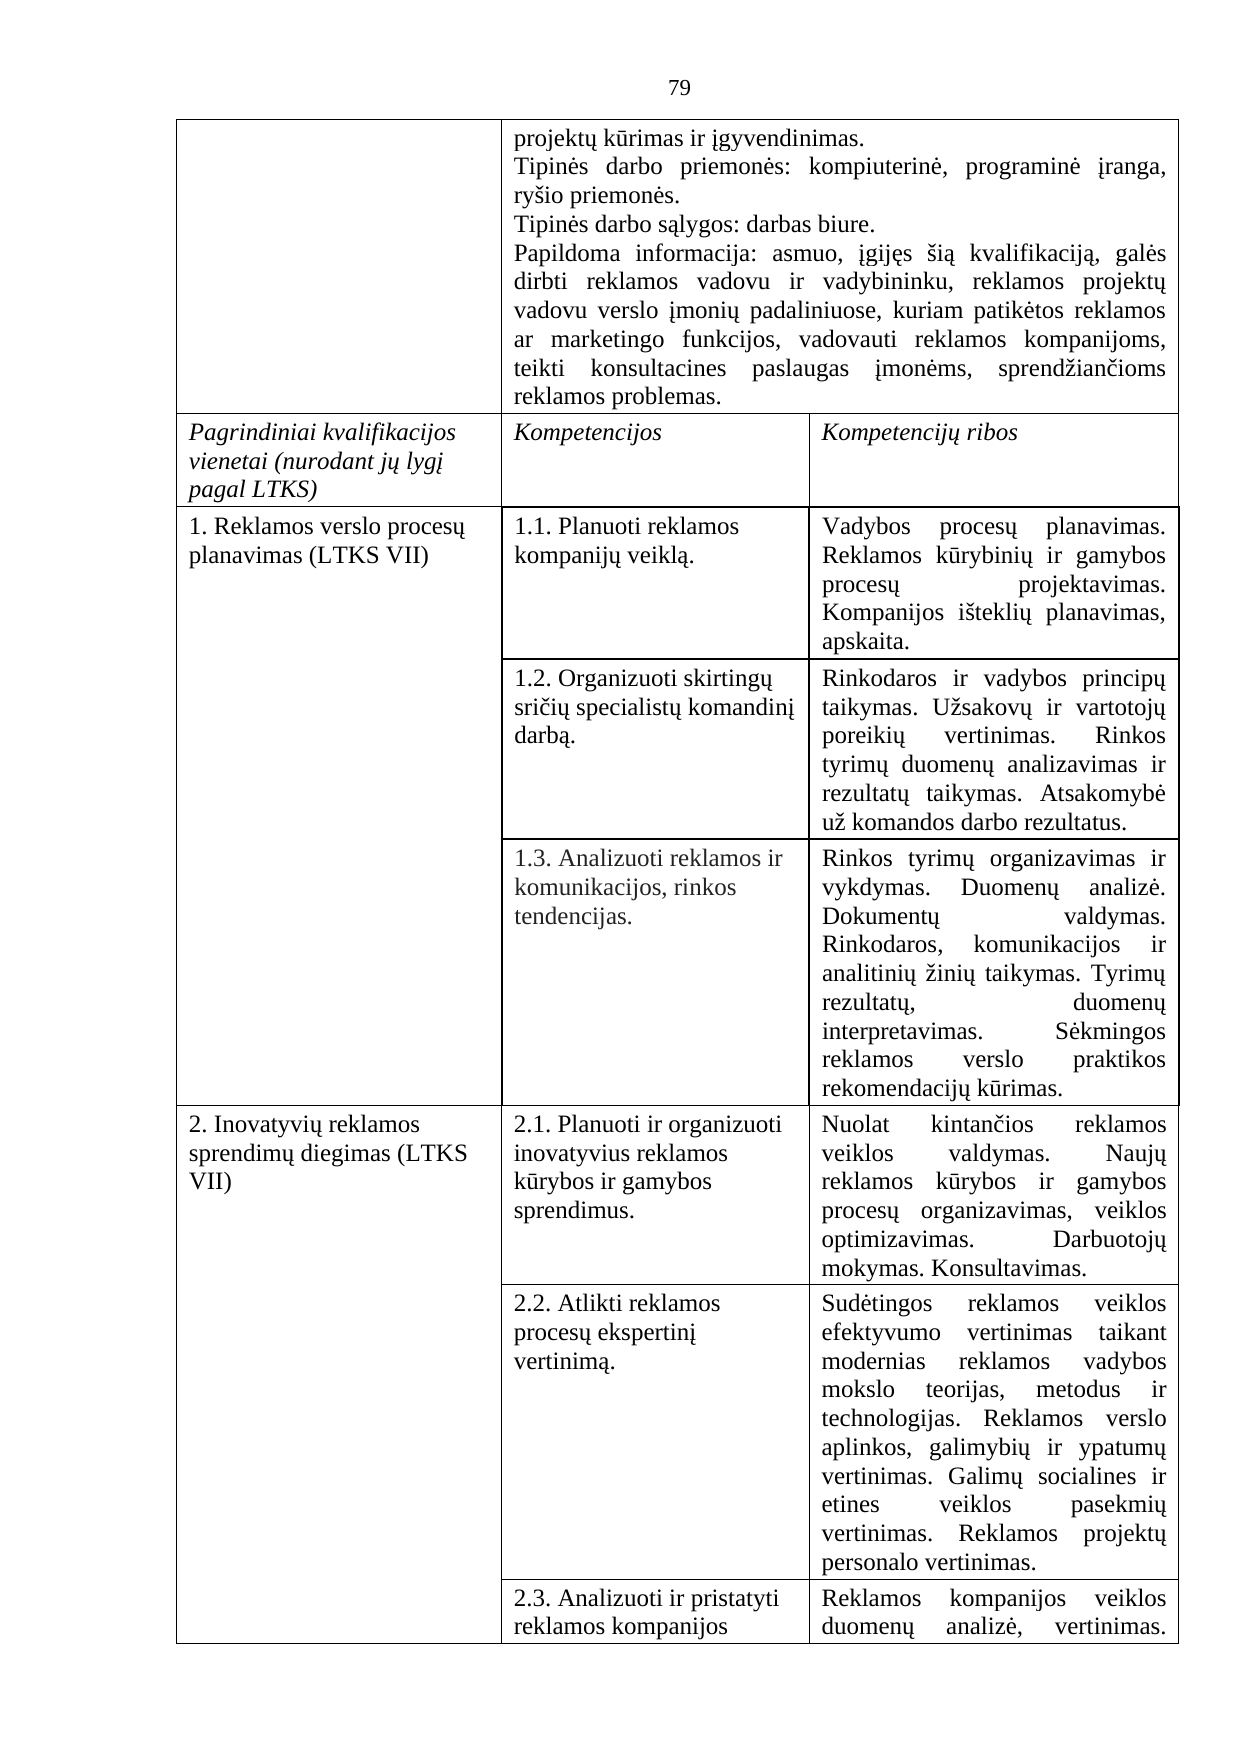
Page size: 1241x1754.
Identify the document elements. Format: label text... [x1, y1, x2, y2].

table_cell Pagrindiniai kvalifikacijos vienetai (nurodant jų lygį pagal LTKS) [177, 414, 501, 506]
table_cell 2. Inovatyvių reklamos sprendimų diegimas (LTKS VII) [177, 1106, 501, 1643]
table_cell Rinkodaros ir vadybos principų taikymas. Užsakovų ir vartotojų poreikių vertinimas. Rinkos tyrimų duomenų analizavimas ir rezultatų taikymas. Atsakomybė už komandos darbo rezultatus. [810, 660, 1178, 838]
table_cell 2.2. Atlikti reklamos procesų ekspertinį vertinimą. [502, 1285, 809, 1579]
table_cell 2.3. Analizuoti ir pristatyti reklamos kompanijos [502, 1580, 809, 1643]
table_cell 1.2. Organizuoti skirtingų sričių specialistų komandinį darbą. [503, 660, 808, 838]
table_header projektų kūrimas ir įgyvendinimas. Tipinės darbo priemonės: kompiuterinė, programinė įranga, ryšio priemonės. Tipinės darbo sąlygos: darbas biure. Papildoma informacija: asmuo, įgijęs šią kvalifikaciją, galės dirbti reklamos vadovu ir vadybininku, reklamos projektų vadovu verslo įmonių padaliniuose, kuriam patikėtos reklamos ar marketingo funkcijos, vadovauti reklamos kompanijoms, teikti konsultacines paslaugas įmonėms, sprendžiančioms reklamos problemas. [502, 120, 1178, 413]
table_header [177, 120, 501, 413]
table_cell Kompetencijų ribos [810, 414, 1178, 506]
table_cell 1. Reklamos verslo procesų planavimas (LTKS VII) [177, 507, 501, 1105]
table_cell Kompetencijos [502, 414, 809, 506]
table_cell Nuolat kintančios reklamos veiklos valdymas. Naujų reklamos kūrybos ir gamybos procesų organizavimas, veiklos optimizavimas. Darbuotojų mokymas. Konsultavimas. [810, 1106, 1178, 1284]
table_cell 2.1. Planuoti ir organizuoti inovatyvius reklamos kūrybos ir gamybos sprendimus. [502, 1106, 809, 1284]
table_cell Rinkos tyrimų organizavimas ir vykdymas. Duomenų analizė. Dokumentų valdymas. Rinkodaros, komunikacijos ir analitinių žinių taikymas. Tyrimų rezultatų, duomenų interpretavimas. Sėkmingos reklamos verslo praktikos rekomendacijų kūrimas. [810, 840, 1178, 1105]
table_cell 1.1. Planuoti reklamos kompanijų veiklą. [503, 508, 808, 658]
table_cell 1.3. Analizuoti reklamos ir komunikacijos, rinkos tendencijas. [503, 840, 808, 1105]
table_cell Sudėtingos reklamos veiklos efektyvumo vertinimas taikant modernias reklamos vadybos mokslo teorijas, metodus ir technologijas. Reklamos verslo aplinkos, galimybių ir ypatumų vertinimas. Galimų socialines ir etines veiklos pasekmių vertinimas. Reklamos projektų personalo vertinimas. [810, 1285, 1178, 1579]
table_cell Vadybos procesų planavimas. Reklamos kūrybinių ir gamybos procesų projektavimas. Kompanijos išteklių planavimas, apskaita. [810, 508, 1178, 658]
table_cell Reklamos kompanijos veiklos duomenų analizė, vertinimas. [810, 1580, 1178, 1643]
